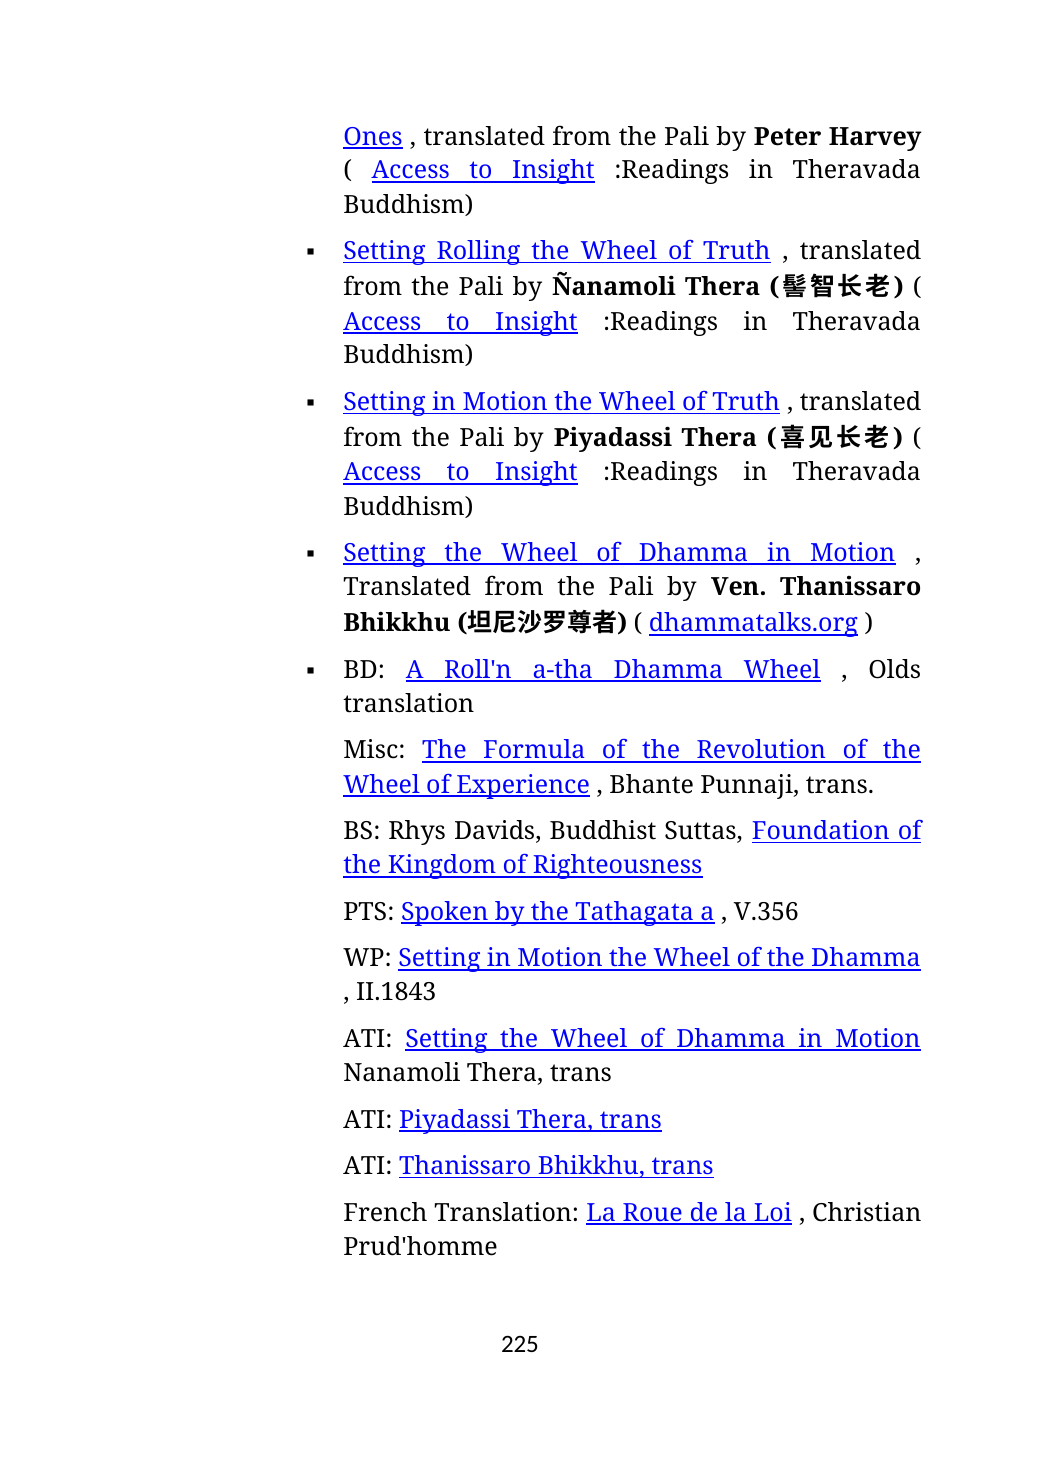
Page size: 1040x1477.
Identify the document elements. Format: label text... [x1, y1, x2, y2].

list Setting the Wheel of Dhamma in Motion , Translated from the Pali by Ven. Thanissaro Bhikkhu (坦尼沙罗尊者) ( dhammatalks.org ) [306, 535, 921, 639]
list Setting Rolling the Wheel of Truth , translated from the Pali by Ñanamoli Thera (髻智长老) ( Access to Insight :Readings in Theravada Buddhism) [306, 233, 921, 371]
text ATI: Setting the Wheel of Dhamma in Motion Nanamoli Thera, trans [343, 1021, 921, 1089]
text WP: Setting in Motion the Wheel of the Dhamma , II.1843 [343, 940, 921, 1008]
text BS: Rhys Davids, Buddhist Suttas, Foundation of the Kingdom of Righteousness [343, 813, 921, 881]
list Ones , translated from the Pali by Peter Harvey ( Access to Insight :Readings in Theravada Buddhism) [306, 118, 921, 220]
text ATI: Thanissaro Bhikkhu, trans [343, 1148, 921, 1182]
list Setting in Motion the Wheel of Truth , translated from the Pali by Piyadassi Thera (喜见长老) ( Access to Insight :Readings in Theravada Buddhism) [306, 384, 921, 522]
text PTS: Spoken by the Tathagata a , V.356 [343, 893, 921, 927]
text French Translation: La Roue de la Loi , Christian Prud'homme [343, 1194, 921, 1262]
text Misc: The Formula of the Revolution of the Wheel of Experience , Bhante Punnaji, trans. [343, 732, 921, 800]
text ATI: Piyadassi Thera, trans [343, 1101, 921, 1135]
list BD: A Roll'n a-tha Dhamma Wheel , Olds translation [306, 652, 921, 720]
